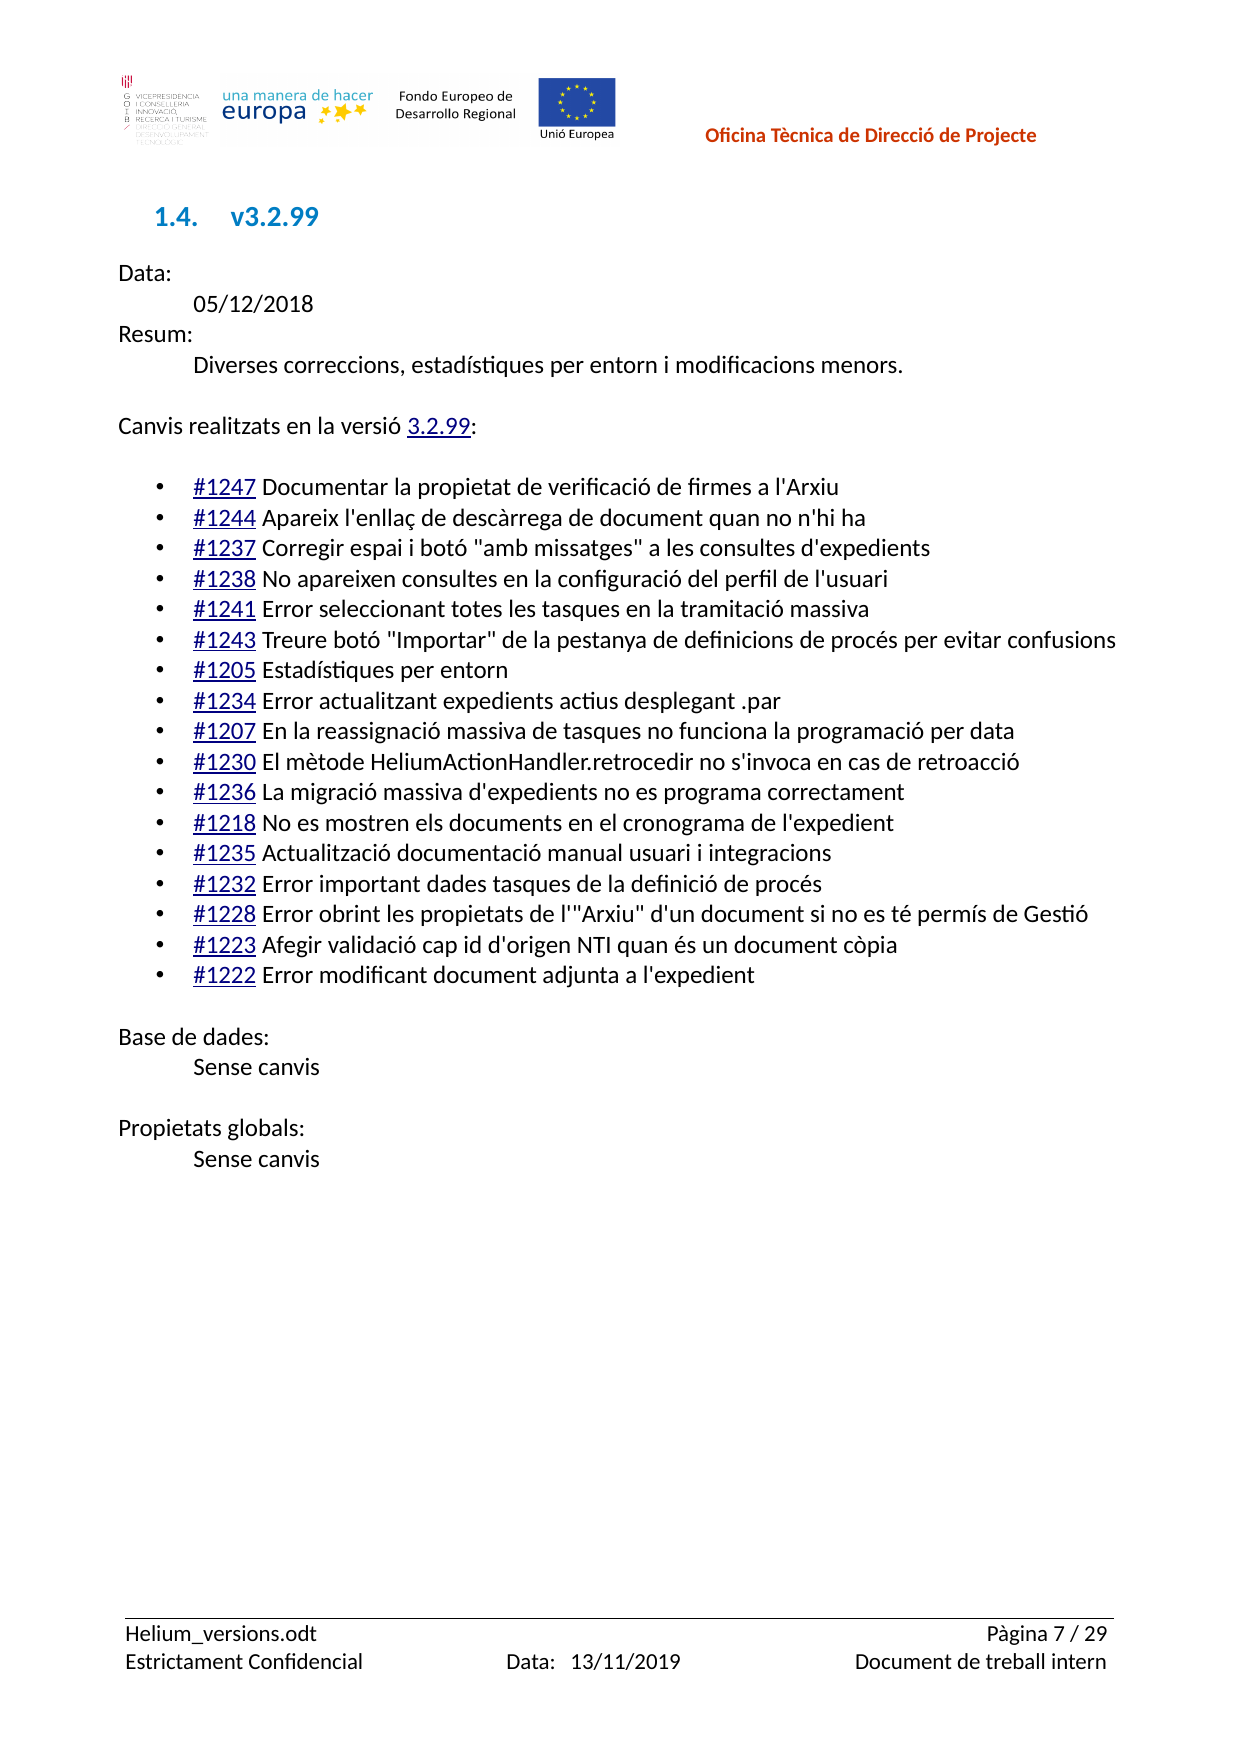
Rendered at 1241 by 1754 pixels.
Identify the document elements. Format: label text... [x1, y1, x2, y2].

text Sense canvis [118, 1143, 1122, 1173]
text Resum: [118, 319, 1122, 349]
text Data: [118, 258, 1122, 288]
list #1237 Corregir espai i botó "amb missatges" a les consultes d'expedients [156, 532, 1122, 563]
list #1244 Apareix l'enllaç de descàrrega de document quan no n'hi ha [156, 502, 1122, 532]
list #1205 Estadístiques per entorn [156, 654, 1122, 685]
list #1228 Error obrint les propietats de l'"Arxiu" d'un document si no es té permís de Gestió [156, 898, 1122, 929]
text Diverses correccions, estadístiques per entorn i modificacions menors. [118, 349, 1122, 380]
list #1236 La migració massiva d'expedients no es programa correctament [156, 776, 1122, 807]
list #1247 Documentar la propietat de verificació de firmes a l'Arxiu [156, 471, 1122, 502]
list #1218 No es mostren els documents en el cronograma de l'expedient [156, 807, 1122, 837]
list #1230 El mètode HeliumActionHandler.retrocedir no s'invoca en cas de retroacció [156, 746, 1122, 776]
list #1232 Error important dades tasques de la definició de procés [156, 868, 1122, 898]
text Propietats globals: [118, 1112, 1122, 1143]
text 05/12/2018 [118, 288, 1122, 319]
list #1243 Treure botó "Importar" de la pestanya de definicions de procés per evitar confusions [156, 624, 1122, 654]
subtitle v3.2.99 [153, 198, 1122, 234]
picture [118, 73, 213, 147]
list #1238 No apareixen consultes en la configuració del perfil de l'usuari [156, 563, 1122, 593]
list #1222 Error modificant document adjunta a l'expedient [156, 959, 1122, 990]
list #1241 Error seleccionant totes les tasques en la tramitació massiva [156, 593, 1122, 624]
list #1235 Actualització documentació manual usuari i integracions [156, 837, 1122, 868]
text Sense canvis [118, 1051, 1122, 1082]
picture [219, 73, 621, 147]
text Base de dades: [118, 1021, 1122, 1051]
list #1234 Error actualitzant expedients actius desplegant .par [156, 685, 1122, 715]
list #1207 En la reassignació massiva de tasques no funciona la programació per data [156, 715, 1122, 746]
list #1223 Afegir validació cap id d'origen NTI quan és un document còpia [156, 929, 1122, 959]
text Canvis realitzats en la versió 3.2.99: [118, 410, 1122, 441]
